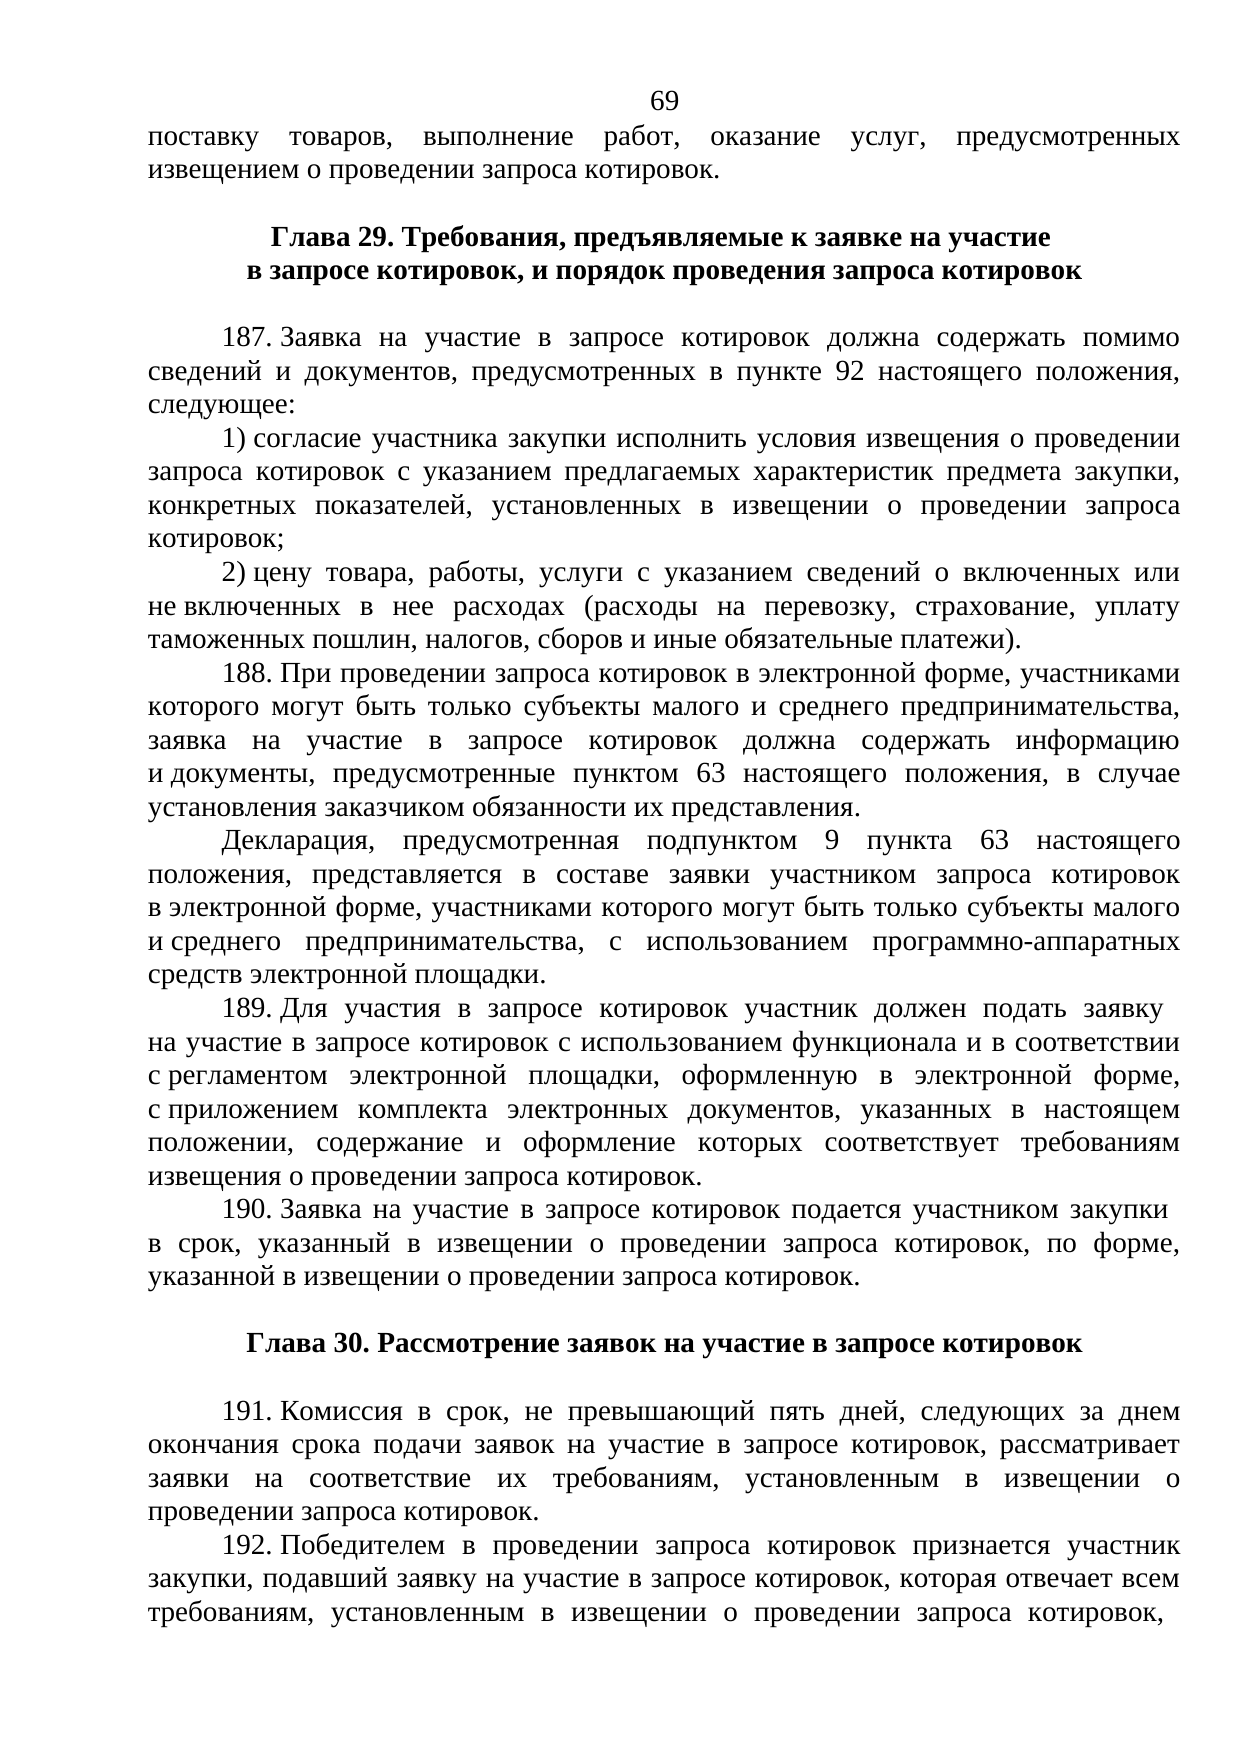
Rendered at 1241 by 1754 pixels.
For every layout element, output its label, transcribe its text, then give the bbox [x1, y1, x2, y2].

text 1) согласие участника закупки исполнить условия извещения о проведении запроса котировок с указанием предлагаемых характеристик предмета закупки, конкретных показателей, установленных в извещении о проведении запроса котировок; [148, 420, 1181, 554]
text 192. Победителем в проведении запроса котировок признается участник закупки, подавший заявку на участие в запросе котировок, которая отвечает всем требованиям, установленным в извещении о проведении запроса котировок, [148, 1527, 1181, 1627]
text 189. Для участия в запросе котировок участник должен подать заявку на участие в запросе котировок с использованием функционала и в соответствии с регламентом электронной площадки, оформленную в электронной форме, с приложением комплекта электронных документов, указанных в настоящем положении, содержание и оформление которых соответствует требованиям извещения о проведении запроса котировок. [148, 990, 1181, 1191]
text Декларация, предусмотренная подпунктом 9 пункта 63 настоящего положения, представляется в составе заявки участником запроса котировок в электронной форме, участниками которого могут быть только субъекты малого и среднего предпринимательства, с использованием программно-аппаратных средств электронной площадки. [148, 822, 1181, 990]
text Глава 30. Рассмотрение заявок на участие в запросе котировок [148, 1326, 1181, 1359]
text 191. Комиссия в срок, не превышающий пять дней, следующих за днем окончания срока подачи заявок на участие в запросе котировок, рассматривает заявки на соответствие их требованиям, установленным в извещении о проведении запроса котировок. [148, 1393, 1181, 1527]
text 190. Заявка на участие в запросе котировок подается участником закупки в срок, указанный в извещении о проведении запроса котировок, по форме, указанной в извещении о проведении запроса котировок. [148, 1191, 1181, 1292]
text поставку товаров, выполнение работ, оказание услуг, предусмотренных извещением о проведении запроса котировок. [148, 118, 1181, 185]
text Глава 29. Требования, предъявляемые к заявке на участие в запросе котировок, и порядок проведения запроса котировок [148, 219, 1181, 286]
text 2) цену товара, работы, услуги с указанием сведений о включенных или не включенных в нее расходах (расходы на перевозку, страхование, уплату таможенных пошлин, налогов, сборов и иные обязательные платежи). [148, 554, 1181, 655]
text 187. Заявка на участие в запросе котировок должна содержать помимо сведений и документов, предусмотренных в пункте 92 настоящего положения, следующее: [148, 319, 1181, 420]
text 188. При проведении запроса котировок в электронной форме, участниками которого могут быть только субъекты малого и среднего предпринимательства, заявка на участие в запросе котировок должна содержать информацию и документы, предусмотренные пунктом 63 настоящего положения, в случае установления заказчиком обязанности их представления. [148, 655, 1181, 822]
